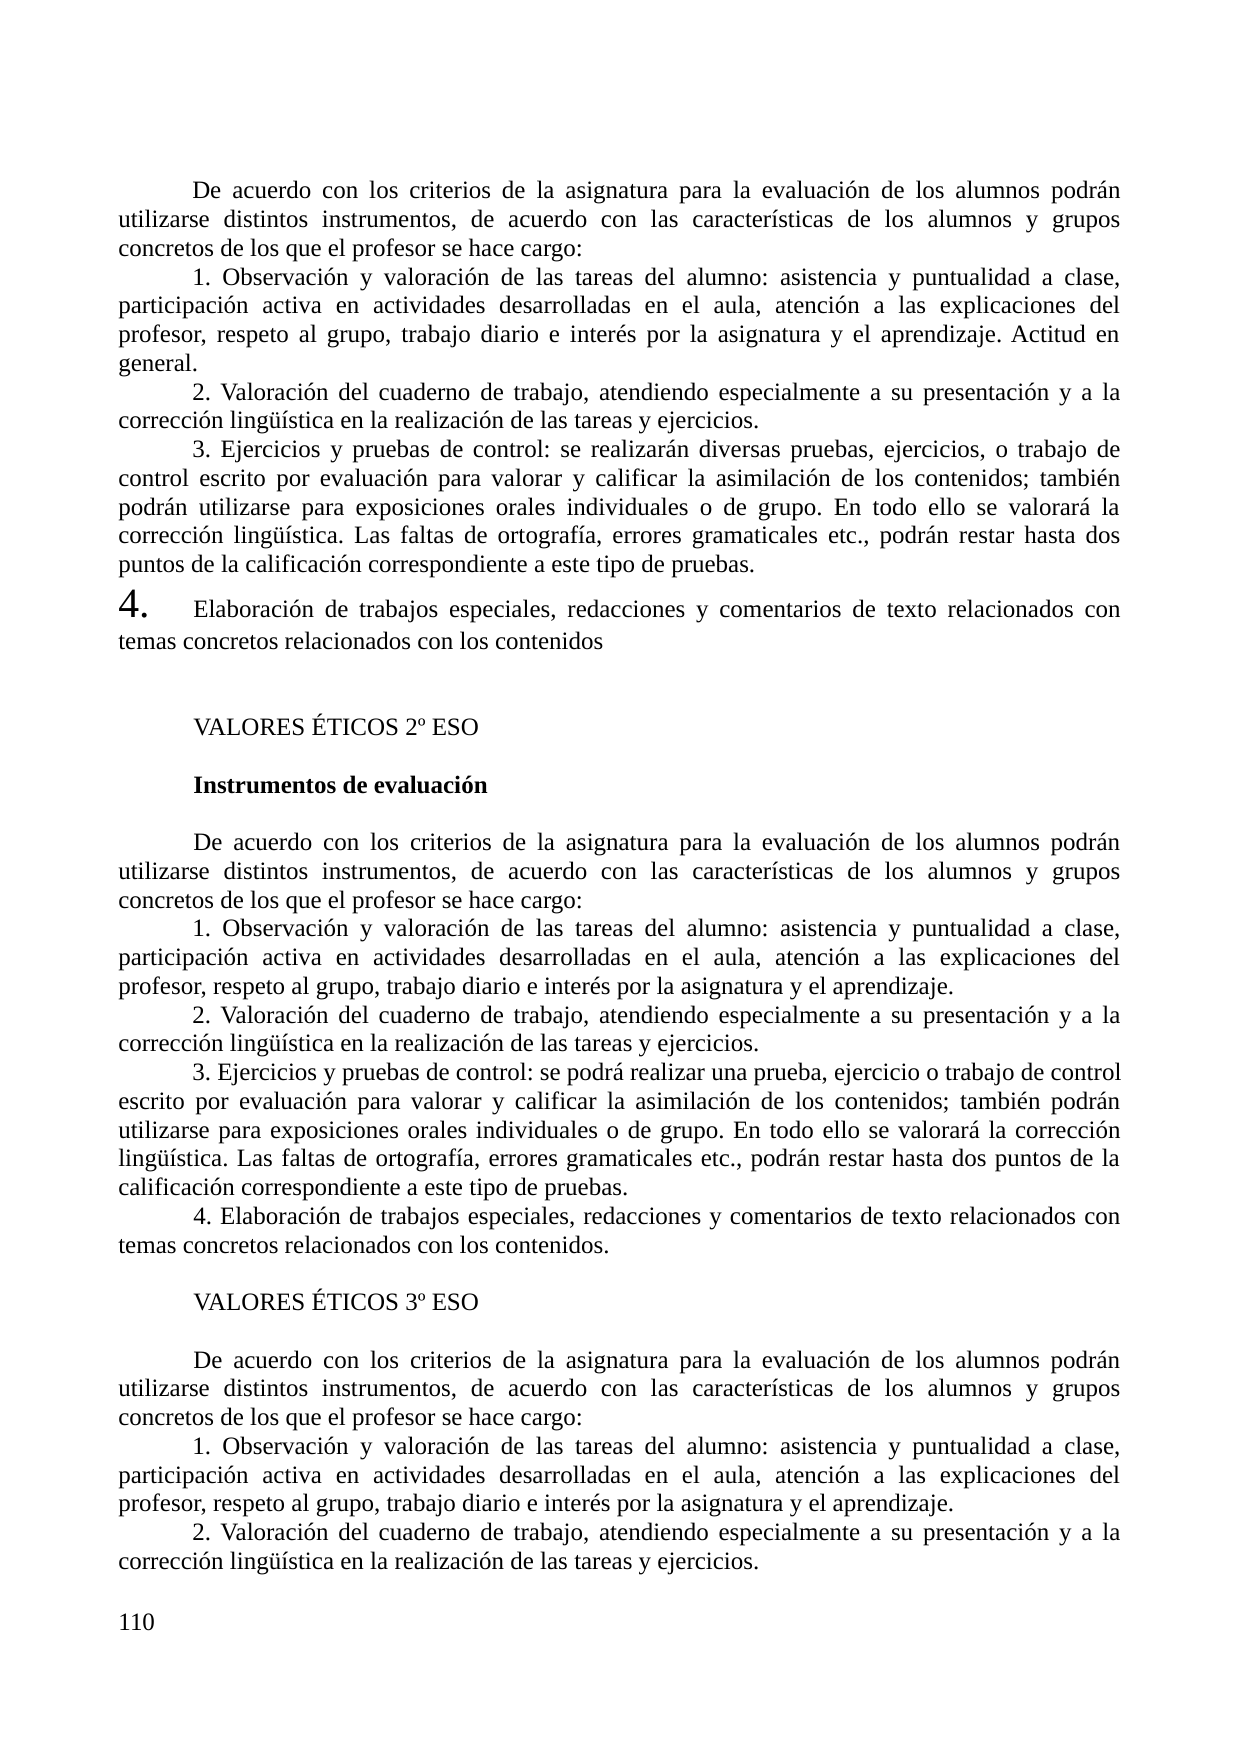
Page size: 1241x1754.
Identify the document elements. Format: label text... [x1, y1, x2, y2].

list Elaboración de trabajos especiales, redacciones y comentarios de texto relacionados con temas concretos relacionados con los contenidos [118, 578, 1121, 655]
text 4. Elaboración de trabajos especiales, redacciones y comentarios de texto relacionados con temas concretos relacionados con los contenidos. [118, 1201, 1121, 1258]
text 3. Ejercicios y pruebas de control: se podrá realizar una prueba, ejercicio o trabajo de control escrito por evaluación para valorar y calificar la asimilación de los contenidos; también podrán utilizarse para exposiciones orales individuales o de grupo. En todo ello se valorará la corrección lingüística. Las faltas de ortografía, errores gramaticales etc., podrán restar hasta dos puntos de la calificación correspondiente a este tipo de pruebas. [118, 1057, 1121, 1201]
text Instrumentos de evaluación [118, 770, 1121, 798]
text 1. Observación y valoración de las tareas del alumno: asistencia y puntualidad a clase, participación activa en actividades desarrolladas en el aula, atención a las explicaciones del profesor, respeto al grupo, trabajo diario e interés por la asignatura y el aprendizaje. [118, 1431, 1121, 1517]
text De acuerdo con los criterios de la asignatura para la evaluación de los alumnos podrán utilizarse distintos instrumentos, de acuerdo con las características de los alumnos y grupos concretos de los que el profesor se hace cargo: [118, 176, 1121, 262]
text 1. Observación y valoración de las tareas del alumno: asistencia y puntualidad a clase, participación activa en actividades desarrolladas en el aula, atención a las explicaciones del profesor, respeto al grupo, trabajo diario e interés por la asignatura y el aprendizaje. Actitud en general. [118, 262, 1121, 377]
text 3. Ejercicios y pruebas de control: se realizarán diversas pruebas, ejercicios, o trabajo de control escrito por evaluación para valorar y calificar la asimilación de los contenidos; también podrán utilizarse para exposiciones orales individuales o de grupo. En todo ello se valorará la corrección lingüística. Las faltas de ortografía, errores gramaticales etc., podrán restar hasta dos puntos de la calificación correspondiente a este tipo de pruebas. [118, 434, 1121, 578]
text De acuerdo con los criterios de la asignatura para la evaluación de los alumnos podrán utilizarse distintos instrumentos, de acuerdo con las características de los alumnos y grupos concretos de los que el profesor se hace cargo: [118, 827, 1121, 913]
text VALORES ÉTICOS 3º ESO [118, 1287, 1121, 1316]
text VALORES ÉTICOS 2º ESO [118, 712, 1121, 741]
text 1. Observación y valoración de las tareas del alumno: asistencia y puntualidad a clase, participación activa en actividades desarrolladas en el aula, atención a las explicaciones del profesor, respeto al grupo, trabajo diario e interés por la asignatura y el aprendizaje. [118, 913, 1121, 1000]
text 2. Valoración del cuaderno de trabajo, atendiendo especialmente a su presentación y a la corrección lingüística en la realización de las tareas y ejercicios. [118, 1000, 1121, 1057]
text 2. Valoración del cuaderno de trabajo, atendiendo especialmente a su presentación y a la corrección lingüística en la realización de las tareas y ejercicios. [118, 377, 1121, 434]
text De acuerdo con los criterios de la asignatura para la evaluación de los alumnos podrán utilizarse distintos instrumentos, de acuerdo con las características de los alumnos y grupos concretos de los que el profesor se hace cargo: [118, 1345, 1121, 1431]
text 2. Valoración del cuaderno de trabajo, atendiendo especialmente a su presentación y a la corrección lingüística en la realización de las tareas y ejercicios. [118, 1517, 1121, 1575]
